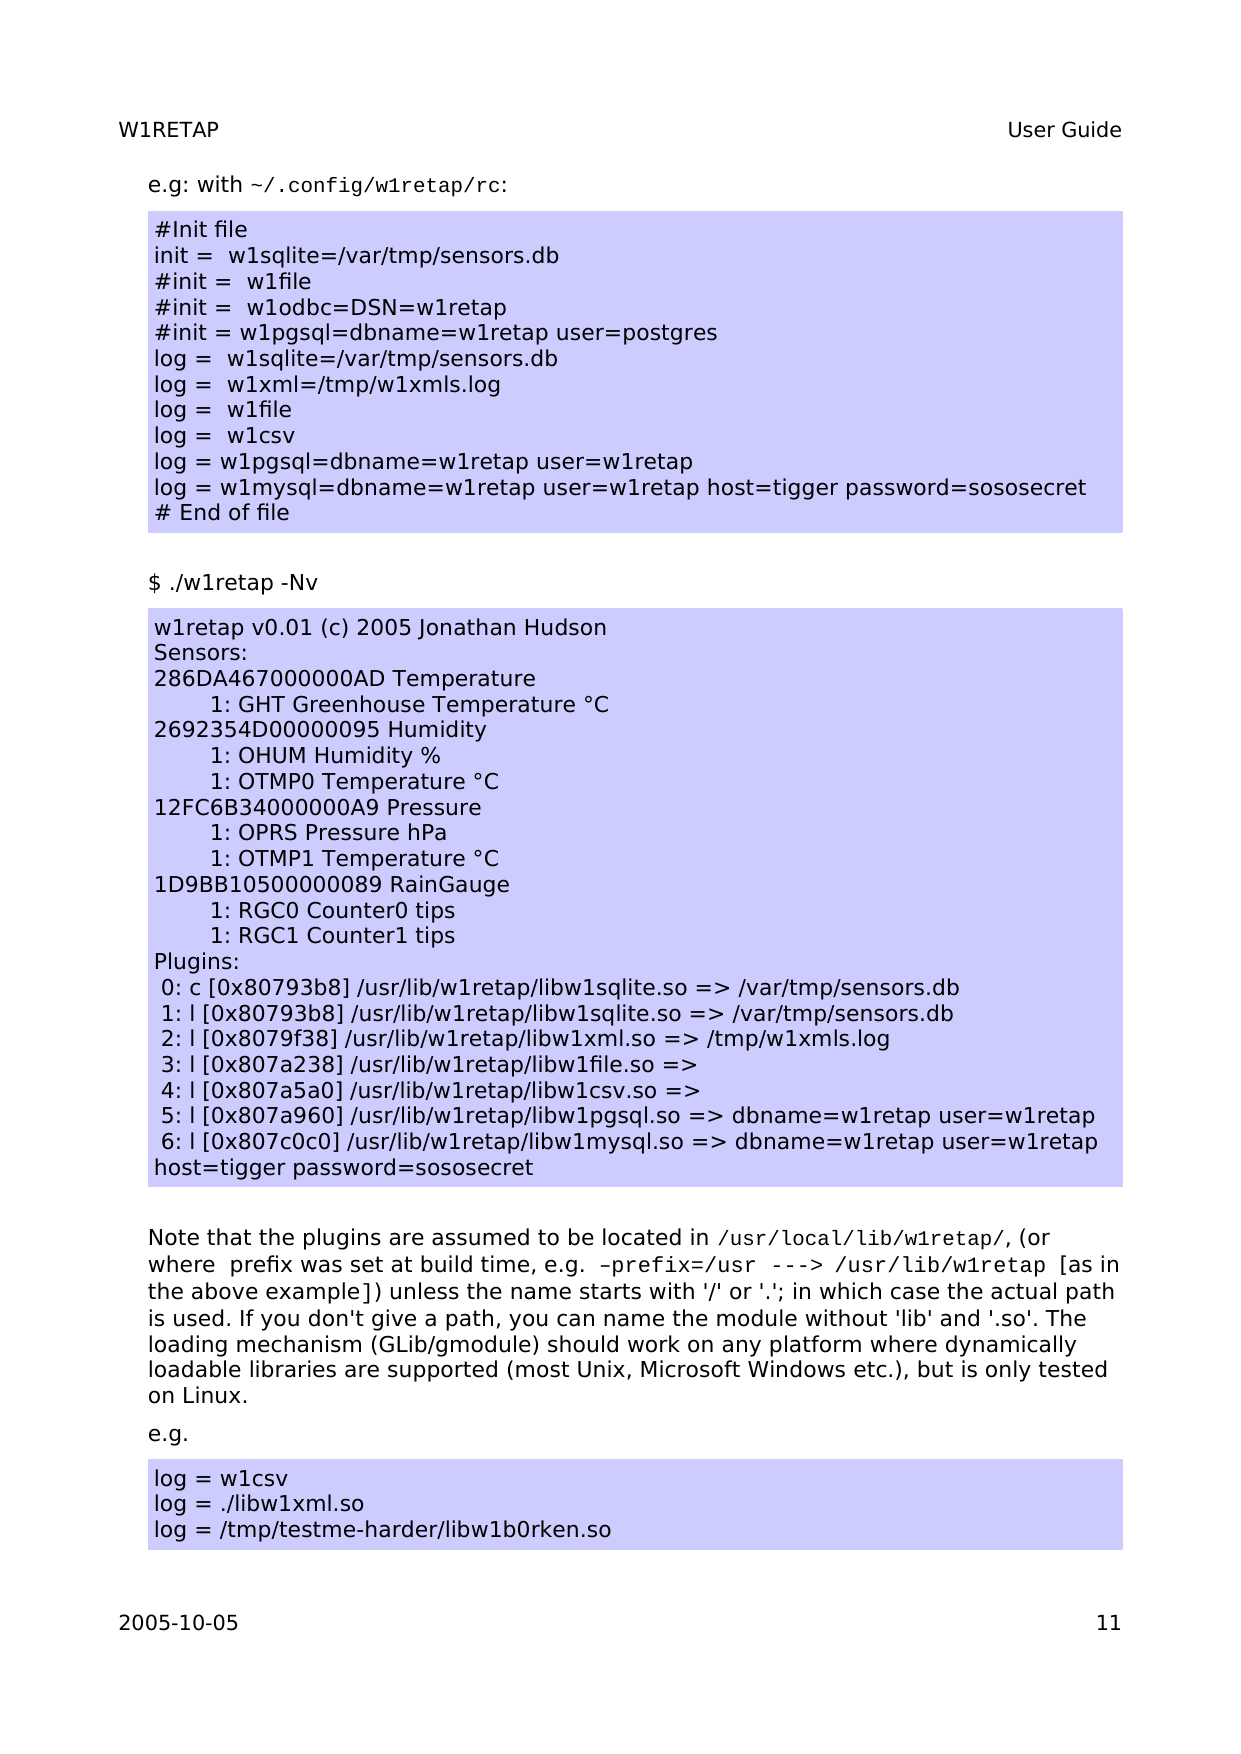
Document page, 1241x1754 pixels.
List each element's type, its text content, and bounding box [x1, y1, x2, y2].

text log = w1csv [149, 417, 1122, 443]
text 1: OPRS Pressure hPa [149, 814, 1122, 840]
text Sensors: [149, 634, 1122, 660]
text log = w1xml=/tmp/w1xmls.log [149, 366, 1122, 391]
text e.g: with ~/.config/w1retap/rc: [148, 172, 1122, 199]
text 3: l [0x807a238] /usr/lib/w1retap/libw1file.so => [149, 1046, 1122, 1072]
text log = w1file [149, 391, 1122, 417]
text #Init file [149, 212, 1122, 237]
text Plugins: [149, 943, 1122, 969]
text Note that the plugins are assumed to be located in /usr/local/lib/w1retap/, (or where prefix was set at build time, e.g. –prefix=/usr ---> /usr/lib/w1retap [as in the above example]) unless the name starts with '/' or '.'; in which case the actual path is used. If you don't give a path, you can name the module without 'lib' and '.so'. The loading mechanism (GLib/gmodule) should work on any platform where dynamically loadable libraries are supported (most Unix, Microsoft Windows etc.), but is only tested on Linux. [148, 1225, 1122, 1409]
text #init = w1odbc=DSN=w1retap [149, 288, 1122, 314]
text #init = w1pgsql=dbname=w1retap user=postgres [149, 314, 1122, 340]
text 1: OTMP1 Temperature °C [149, 840, 1122, 866]
text init = w1sqlite=/var/tmp/sensors.db [149, 237, 1122, 263]
text log = w1mysql=dbname=w1retap user=w1retap host=tigger password=sososecret [149, 468, 1122, 494]
text # End of file [149, 494, 1122, 532]
text 286DA467000000AD Temperature [149, 660, 1122, 686]
text 1: OTMP0 Temperature °C [149, 763, 1122, 788]
text 5: l [0x807a960] /usr/lib/w1retap/libw1pgsql.so => dbname=w1retap user=w1retap [149, 1097, 1122, 1123]
text 12FC6B34000000A9 Pressure [149, 788, 1122, 814]
text 1: RGC0 Counter0 tips [149, 891, 1122, 917]
text 0: c [0x80793b8] /usr/lib/w1retap/libw1sqlite.so => /var/tmp/sensors.db [149, 969, 1122, 994]
text #init = w1file [149, 263, 1122, 288]
text log = w1sqlite=/var/tmp/sensors.db [149, 340, 1122, 366]
text 1: RGC1 Counter1 tips [149, 917, 1122, 943]
text 1: OHUM Humidity % [149, 737, 1122, 763]
text e.g. [148, 1421, 1122, 1447]
text 2692354D00000095 Humidity [149, 711, 1122, 737]
text 1: l [0x80793b8] /usr/lib/w1retap/libw1sqlite.so => /var/tmp/sensors.db [149, 994, 1122, 1020]
text w1retap v0.01 (c) 2005 Jonathan Hudson [149, 610, 1122, 634]
text 1D9BB10500000089 RainGauge [149, 866, 1122, 891]
text 2: l [0x8079f38] /usr/lib/w1retap/libw1xml.so => /tmp/w1xmls.log [149, 1020, 1122, 1046]
text log = w1pgsql=dbname=w1retap user=w1retap [149, 443, 1122, 468]
text 1: GHT Greenhouse Temperature °C [149, 686, 1122, 711]
text $ ./w1retap -Nv [148, 570, 1122, 596]
text log = w1csv log = ./libw1xml.so log = /tmp/testme-harder/libw1b0rken.so [149, 1460, 1122, 1549]
text 4: l [0x807a5a0] /usr/lib/w1retap/libw1csv.so => [149, 1072, 1122, 1097]
text 6: l [0x807c0c0] /usr/lib/w1retap/libw1mysql.so => dbname=w1retap user=w1retap host=tigger password=sososecret [149, 1123, 1122, 1186]
